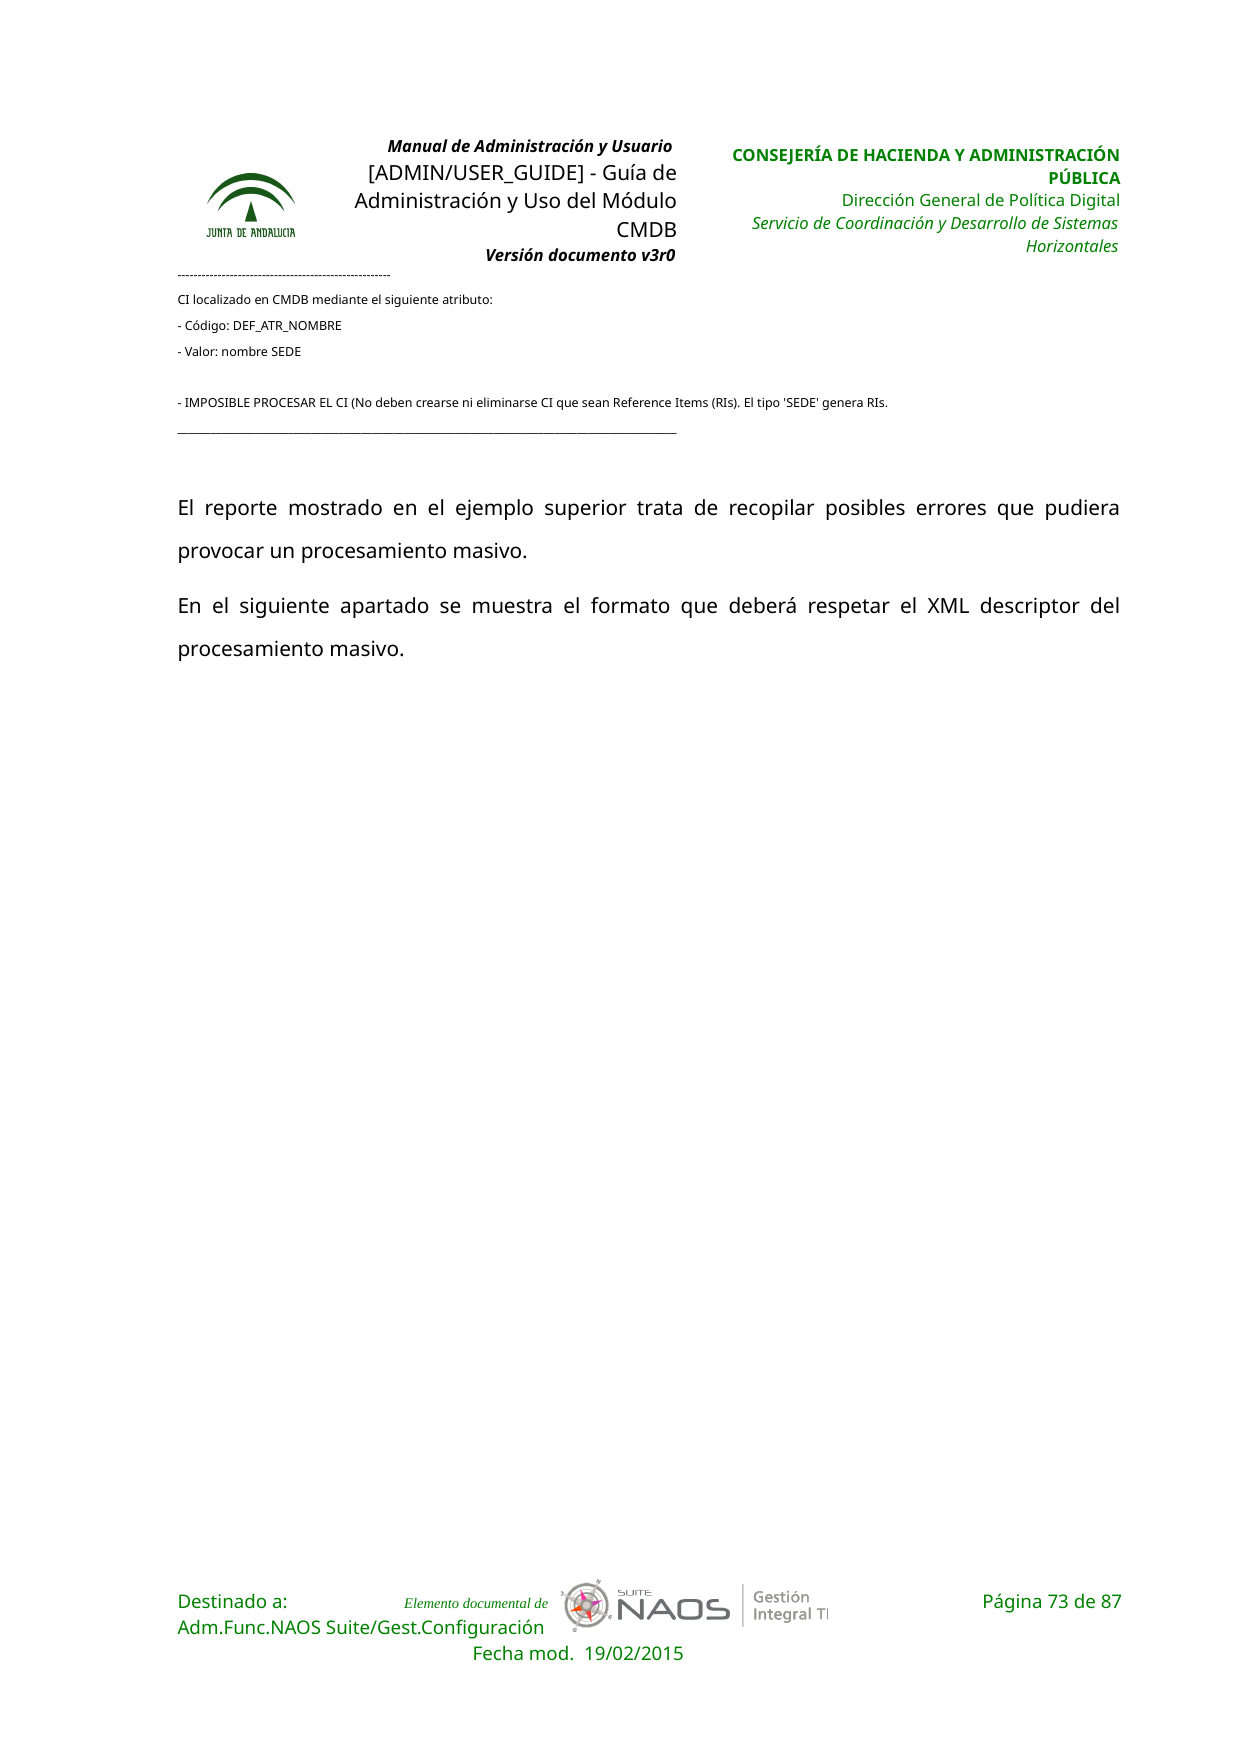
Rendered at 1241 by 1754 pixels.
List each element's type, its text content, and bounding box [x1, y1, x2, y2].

text En el siguiente apartado se muestra el formato que deberá respetar el XML descriptor del procesamiento masivo. [177, 591, 1122, 662]
picture [201, 173, 298, 241]
text El reporte mostrado en el ejemplo superior trata de recopilar posibles errores que pudiera provocar un procesamiento masivo. [177, 493, 1122, 564]
picture [560, 1579, 829, 1632]
text ----------------------------------------------------- CI localizado en CMDB mediante el siguiente atributo: - Código: DEF_ATR_NOMBRE - Valor: nombre SEDE - IMPOSIBLE PROCESAR EL CI (No deben crearse ni eliminarse CI que sean Reference Items (RIs). El tipo 'SEDE' genera RIs. __________________________________________________________________________________________ [177, 266, 1122, 479]
